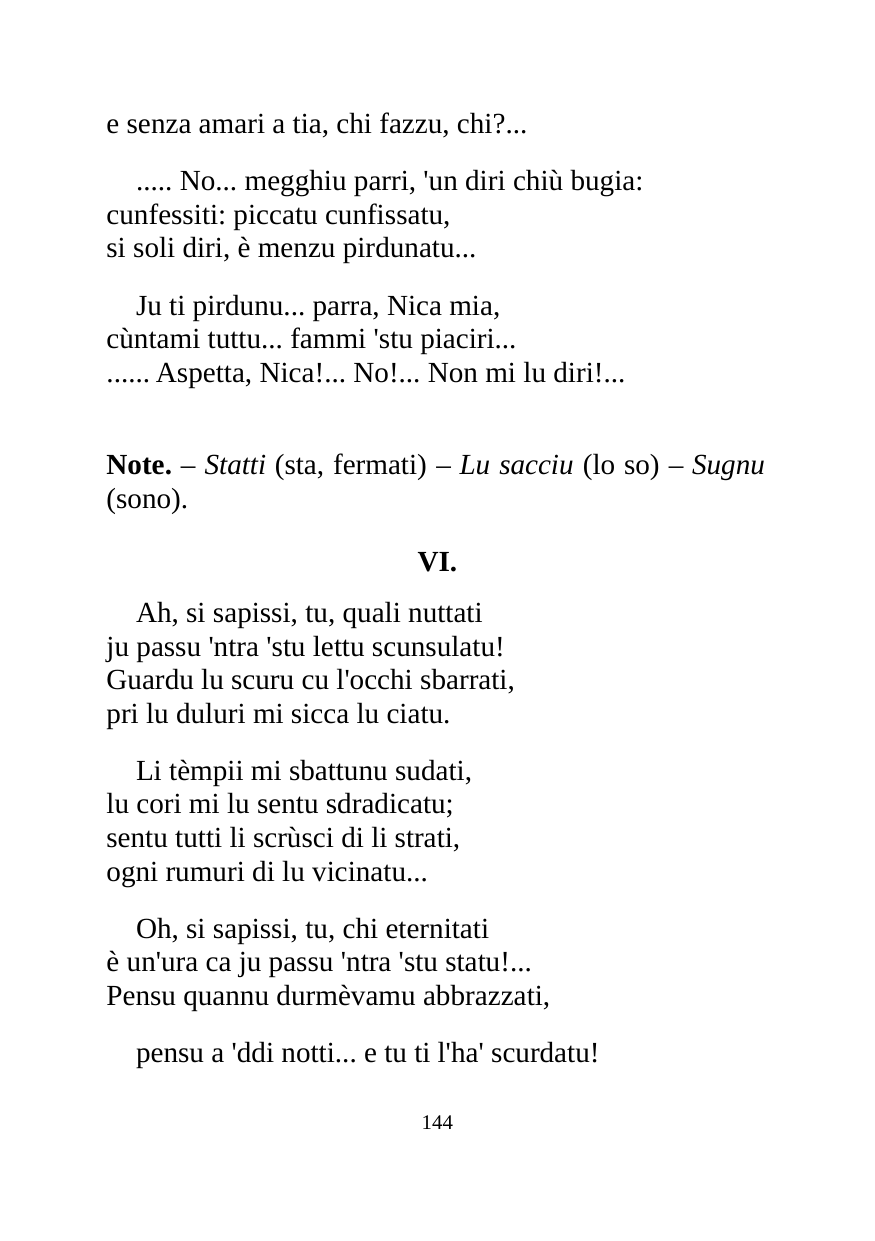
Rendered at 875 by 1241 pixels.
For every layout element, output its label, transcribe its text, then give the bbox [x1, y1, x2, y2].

text ..... No... megghiu parri, 'un diri chiù bugia: [106, 163, 768, 197]
text ogni rumuri di lu vicinatu... [106, 854, 768, 887]
text sentu tutti li scrùsci di li strati, [106, 820, 768, 854]
text pri lu duluri mi sicca lu ciatu. [106, 696, 768, 729]
text Li tèmpii mi sbattunu sudati, [106, 753, 768, 787]
text Ju ti pirdunu... parra, Nica mia, [106, 288, 768, 321]
text ju passu 'ntra 'stu lettu scunsulatu! [106, 629, 768, 662]
text e senza amari a tia, chi fazzu, chi?... [106, 106, 768, 140]
text cunfessiti: piccatu cunfissatu, [106, 197, 768, 231]
text lu cori mi lu sentu sdradicatu; [106, 787, 768, 820]
text VI. [106, 544, 768, 577]
text si soli diri, è menzu pirdunatu... [106, 231, 768, 264]
text ...... Aspetta, Nica!... No!... Non mi lu diri!... [106, 355, 768, 388]
text è un'ura ca ju passu 'ntra 'stu statu!... [106, 944, 768, 978]
text Ah, si sapissi, tu, quali nuttati [106, 595, 768, 629]
text pensu a 'ddi notti... e tu ti l'ha' scurdatu! [106, 1035, 768, 1069]
text Guardu lu scuru cu l'occhi sbarrati, [106, 662, 768, 696]
text Pensu quannu durmèvamu abbrazzati, [106, 978, 768, 1011]
text cùntami tuttu... fammi 'stu piaciri... [106, 321, 768, 355]
text Note. – Statti (sta, fermati) – Lu sacciu (lo so) – Sugnu (sono). [106, 447, 768, 514]
text Oh, si sapissi, tu, chi eternitati [106, 911, 768, 944]
